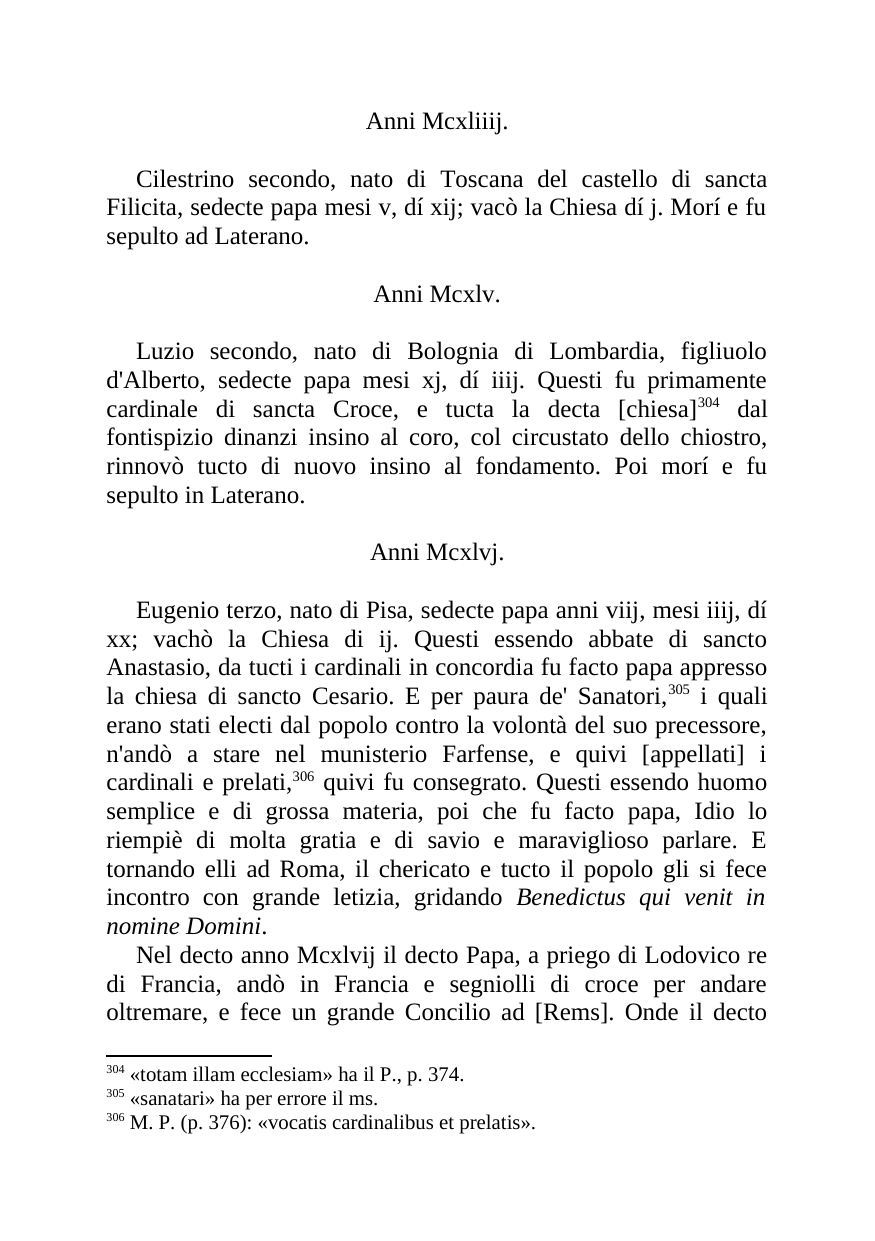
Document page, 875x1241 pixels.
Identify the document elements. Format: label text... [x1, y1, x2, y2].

text M. P. (p. 376): «vocatis cardinalibus et prelatis». [106, 1110, 768, 1134]
text «totam illam ecclesiam» ha il P., p. 374. [106, 1062, 768, 1086]
text «sanatari» ha per errore il ms. [106, 1086, 768, 1110]
text Anni Mcxlvj. [106, 537, 768, 566]
text Nel decto anno Mcxlvij il decto Papa, a priego di Lodovico re di Francia, andò in Francia e segniolli di croce per andare oltremare, e fece un grande Concilio ad [Rems]. Onde il decto [106, 940, 768, 1026]
text Cilestrino secondo, nato di Toscana del castello di sancta Filicita, sedecte papa mesi v, dí xij; vacò la Chiesa dí j. Morí e fu sepulto ad Laterano. [106, 164, 768, 250]
text Anni Mcxlv. [106, 279, 768, 307]
text Anni Mcxliiij. [106, 106, 768, 135]
text Luzio secondo, nato di Bolognia di Lombardia, figliuolo d'Alberto, sedecte papa mesi xj, dí iiij. Questi fu primamente cardinale di sancta Croce, e tucta la decta [chiesa] dal fontispizio dinanzi insino al coro, col circustato dello chiostro, rinnovò tucto di nuovo insino al fondamento. Poi morí e fu sepulto in Laterano. [106, 336, 768, 509]
text Eugenio terzo, nato di Pisa, sedecte papa anni viij, mesi iiij, dí xx; vachò la Chiesa di ij. Questi essendo abbate di sancto Anastasio, da tucti i cardinali in concordia fu facto papa appresso la chiesa di sancto Cesario. E per paura de' Sanatori, i quali erano stati electi dal popolo contro la volontà del suo precessore, n'andò a stare nel munisterio Farfense, e quivi [appellati] i cardinali e prelati, quivi fu consegrato. Questi essendo huomo semplice e di grossa materia, poi che fu facto papa, Idio lo riempiè di molta gratia e di savio e maraviglioso parlare. E tornando elli ad Roma, il chericato e tucto il popolo gli si fece incontro con grande letizia, gridando Benedictus qui venit in nomine Domini. [106, 595, 768, 940]
